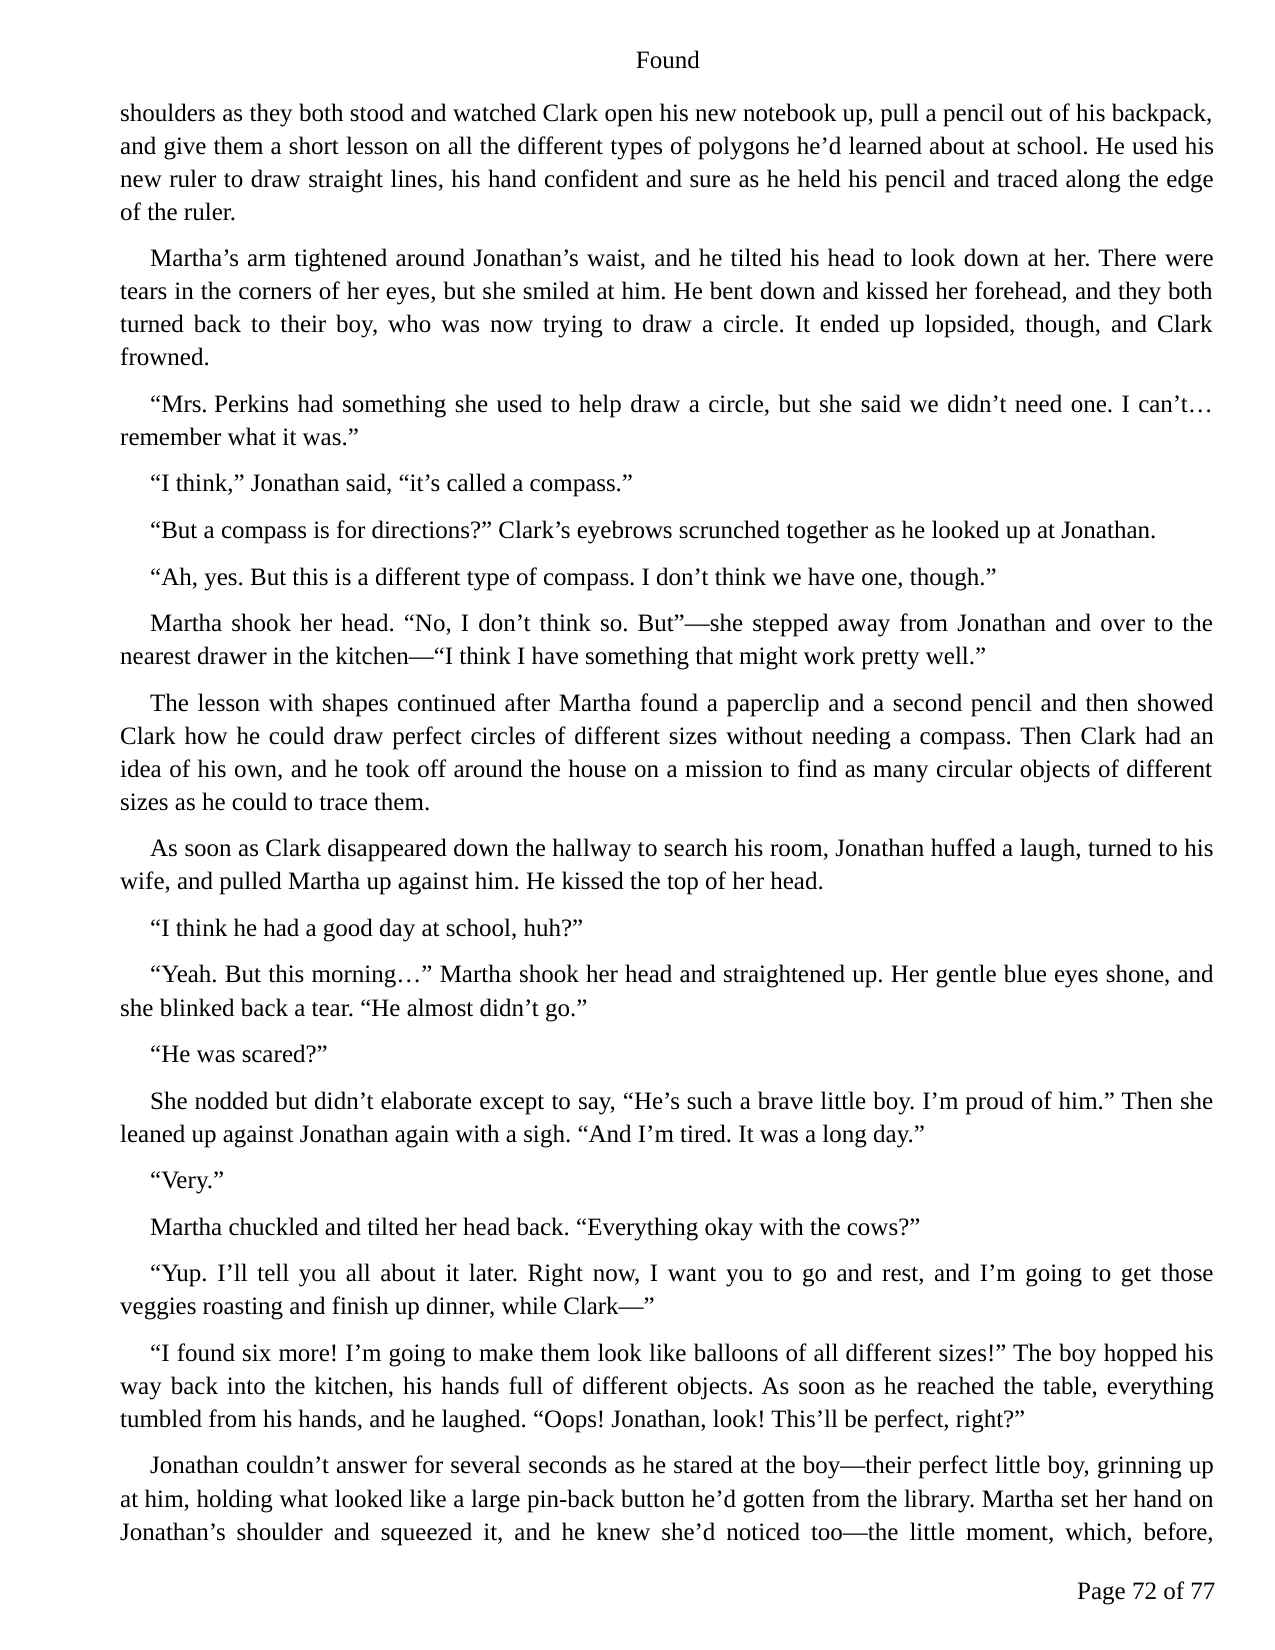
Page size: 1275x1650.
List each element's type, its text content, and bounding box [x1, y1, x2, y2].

text “Ah, yes. But this is a different type of compass. I don’t think we have one, though.” [120, 562, 1215, 590]
text She nodded but didn’t elaborate except to say, “He’s such a brave little boy. I’m proud of him.” Then she leaned up against Jonathan again with a sigh. “And I’m tired. It was a long day.” [120, 1086, 1215, 1147]
text “I think,” Jonathan said, “it’s called a compass.” [120, 468, 1215, 497]
text “I found six more! I’m going to make them look like balloons of all different sizes!” The boy hopped his way back into the kitchen, his hands full of different objects. As soon as he reached the table, everything tumbled from his hands, and he laughed. “Oops! Jonathan, look! This’ll be perfect, right?” [120, 1338, 1215, 1433]
text “Yeah. But this morning…” Martha shook her head and straightened up. Her gentle blue eyes shone, and she blinked back a tear. “He almost didn’t go.” [120, 959, 1215, 1021]
text “Yup. I’ll tell you all about it later. Right now, I want you to go and rest, and I’m going to get those veggies roasting and finish up dinner, while Clark—” [120, 1258, 1215, 1320]
text The lesson with shapes continued after Martha found a paperclip and a second pencil and then showed Clark how he could draw perfect circles of different sizes without needing a compass. Then Clark had an idea of his own, and he took off around the house on a mission to find as many circular objects of different sizes as he could to trace them. [120, 688, 1215, 816]
text shoulders as they both stood and watched Clark open his new notebook up, pull a pencil out of his backpack, and give them a short lesson on all the different types of polygons he’d learned about at school. He used his new ruler to draw straight lines, his hand confident and sure as he held his pencil and traced along the edge of the ruler. [120, 98, 1215, 226]
text “But a compass is for directions?” Clark’s eyebrows scrunched together as he looked up at Jonathan. [120, 515, 1215, 544]
text “Mrs. Perkins had something she used to help draw a circle, but she said we didn’t need one. I can’t…remember what it was.” [120, 389, 1215, 451]
text Martha’s arm tightened around Jonathan’s waist, and he tilted his head to look down at her. There were tears in the corners of her eyes, but she smiled at him. He bent down and kissed her forehead, and they both turned back to their boy, who was now trying to draw a circle. It ended up lopsided, though, and Clark frowned. [120, 243, 1215, 371]
text Martha shook her head. “No, I don’t think so. But”—she stepped away from Jonathan and over to the nearest drawer in the kitchen—“I think I have something that might work pretty well.” [120, 608, 1215, 670]
text Martha chuckled and tilted her head back. “Everything okay with the cows?” [120, 1212, 1215, 1241]
text Jonathan couldn’t answer for several seconds as he stared at the boy—their perfect little boy, grinning up at him, holding what looked like a large pin-back button he’d gotten from the library. Martha set her hand on Jonathan’s shoulder and squeezed it, and he knew she’d noticed too—the little moment, which, before, [120, 1451, 1215, 1545]
text “He was scared?” [120, 1039, 1215, 1068]
text “I think he had a good day at school, huh?” [120, 913, 1215, 942]
text “Very.” [120, 1165, 1215, 1194]
text As soon as Clark disappeared down the hallway to search his room, Jonathan huffed a laugh, turned to his wife, and pulled Martha up against him. He kissed the top of her head. [120, 833, 1215, 895]
